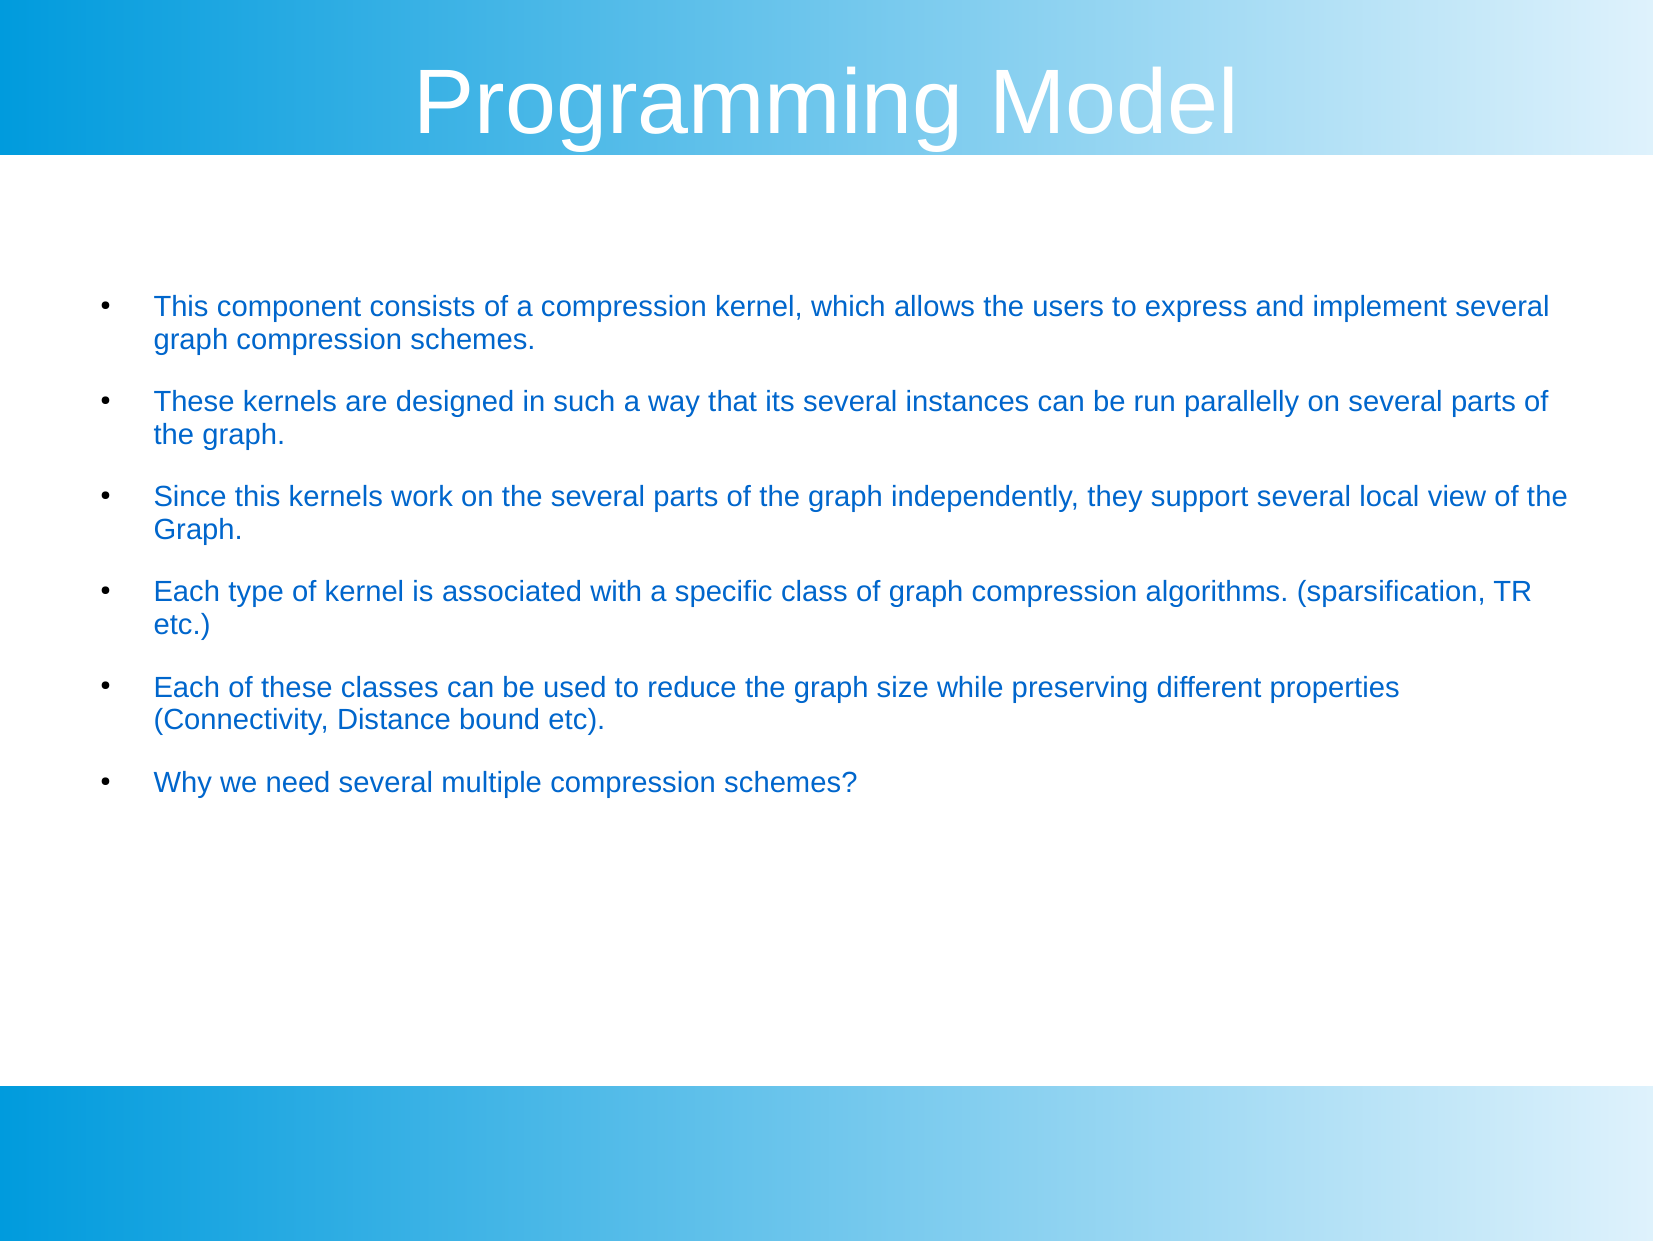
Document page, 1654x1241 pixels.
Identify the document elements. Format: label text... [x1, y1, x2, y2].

list This component consists of a compression kernel, which allows the users to express and implement several graph compression schemes. These kernels are designed in such a way that its several instances can be run parallelly on several parts of the graph. Since this kernels work on the several parts of the graph independently, they support several local view of the Graph. Each type of kernel is associated with a specific class of graph compression algorithms. (sparsification, TR etc.) Each of these classes can be used to reduce the graph size while preserving different properties (Connectivity, Distance bound etc). Why we need several multiple compression schemes? [82, 290, 1571, 1010]
title Programming Model [82, 49, 1571, 155]
